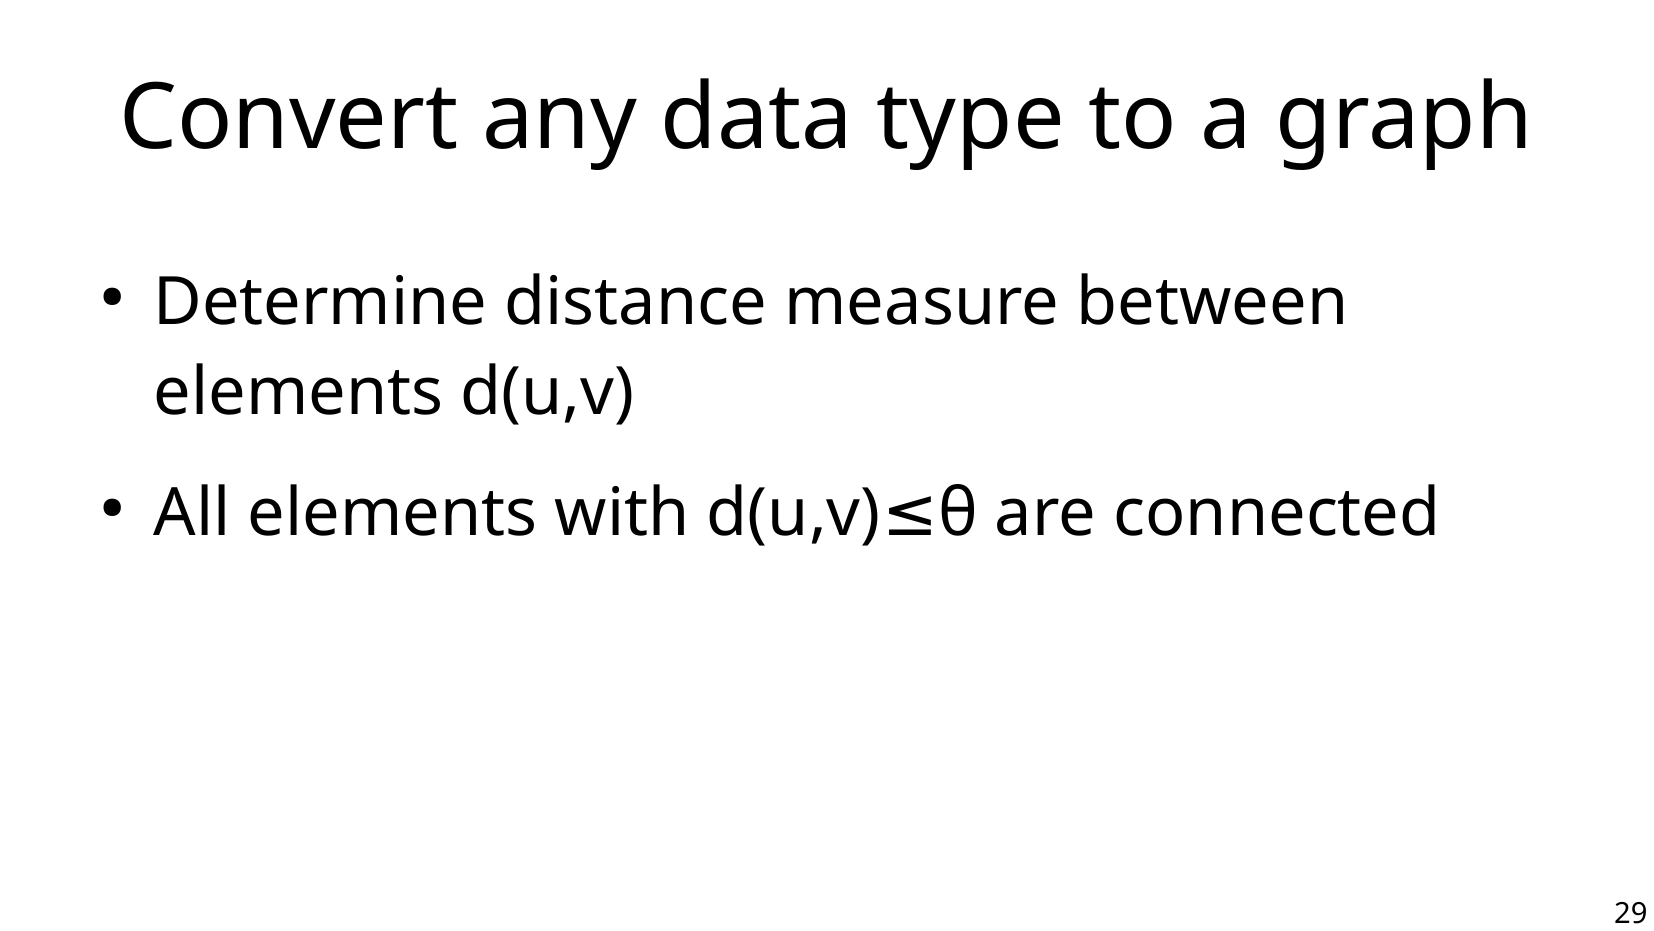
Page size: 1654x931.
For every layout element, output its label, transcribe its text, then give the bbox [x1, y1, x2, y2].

list Determine distance measure between elements d(u,v) All elements with d(u,v)≤θ are connected [82, 253, 1571, 793]
title Convert any data type to a graph [82, 1, 1571, 226]
